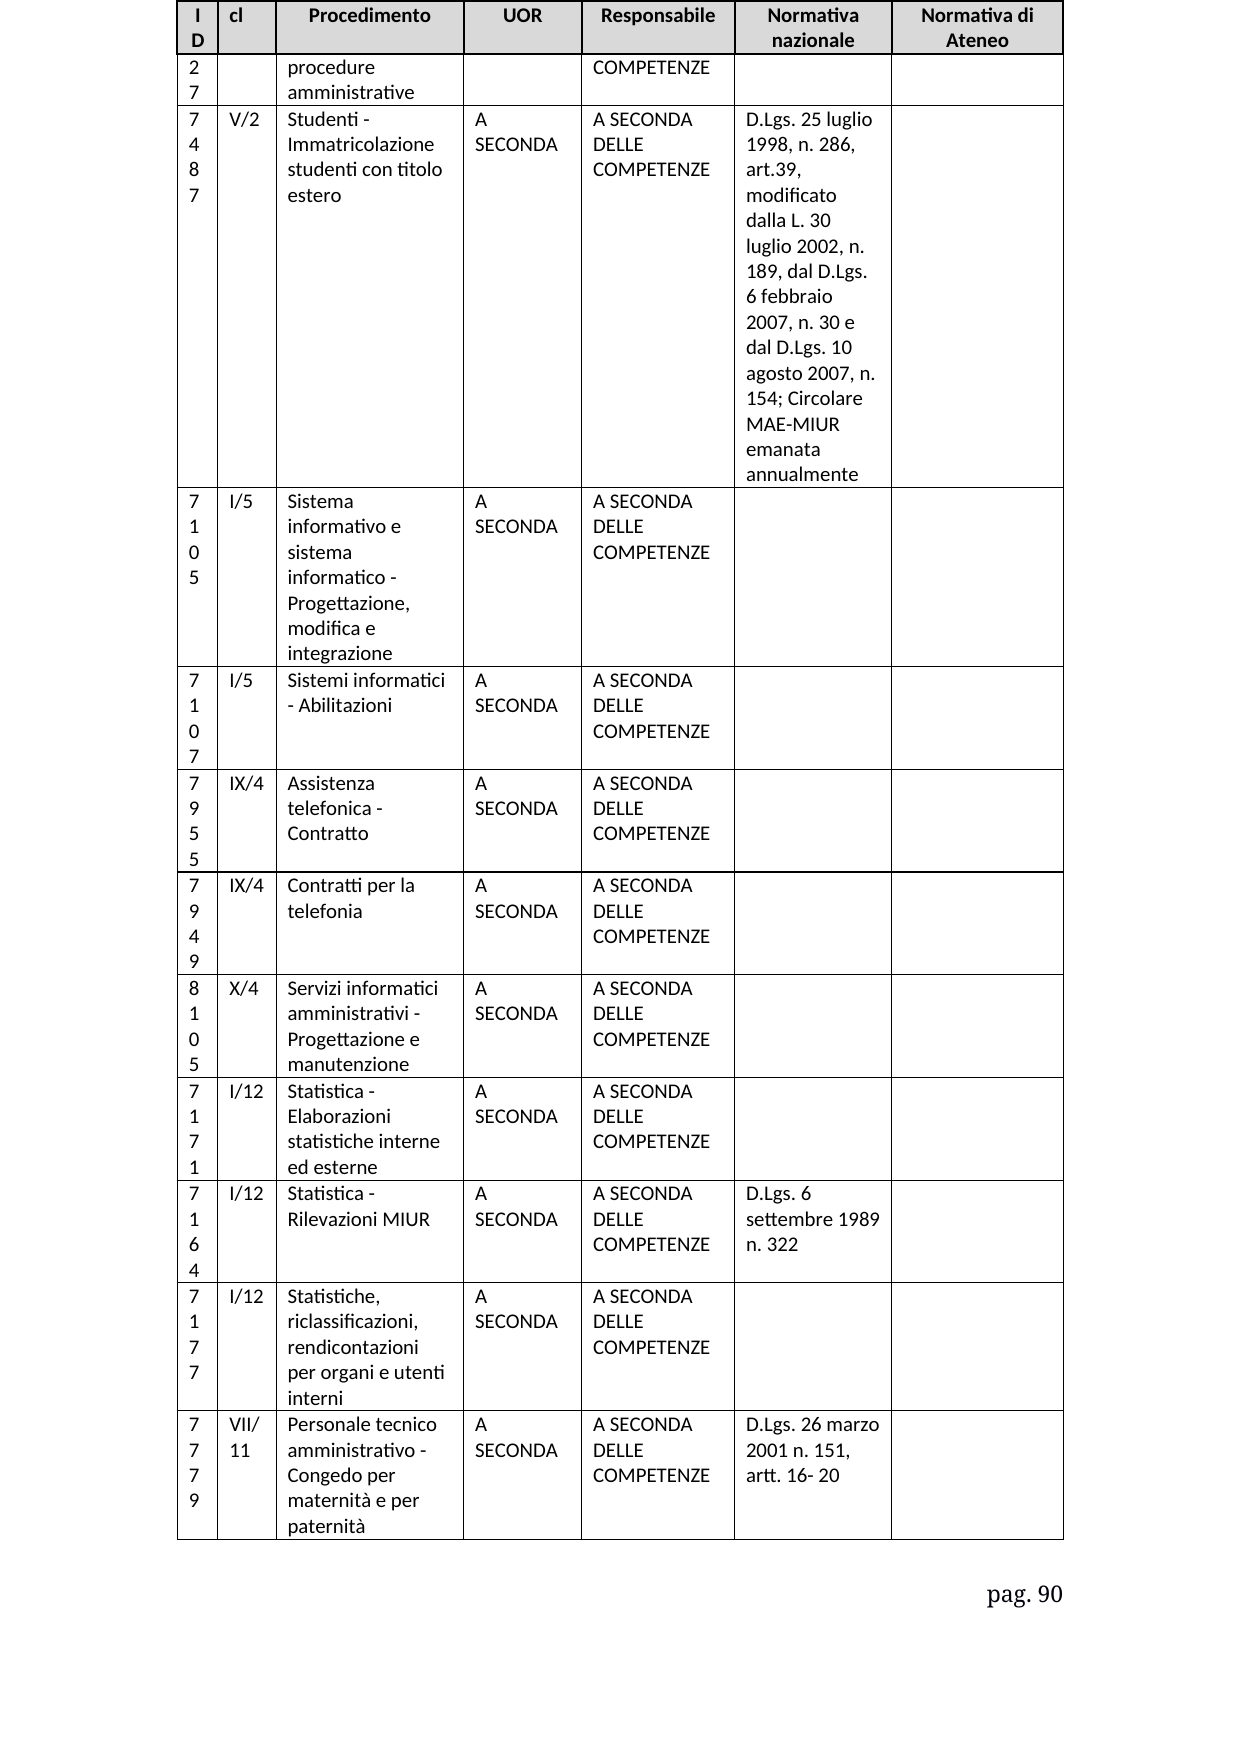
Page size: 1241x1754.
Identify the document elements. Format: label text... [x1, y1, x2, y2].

table_cell [735, 55, 891, 105]
table_cell procedure amministrative [277, 55, 463, 105]
table_cell Sistema informativo e sistema informatico - Progettazione, modifica e integrazione [277, 488, 463, 666]
table_cell A SECONDA DELLE COMPETENZE [582, 106, 734, 487]
table_cell 7107 [178, 667, 217, 769]
table_cell V/2 [218, 106, 276, 487]
table_cell I/12 [218, 1181, 276, 1282]
table_cell [892, 55, 1063, 105]
table_header cl [219, 2, 275, 53]
table_cell VII/11 [218, 1411, 276, 1538]
table_cell 7949 [178, 873, 217, 974]
table_cell IX/4 [218, 873, 276, 974]
table_cell Studenti - Immatricolazione studenti con titolo estero [277, 106, 463, 487]
table_cell X/4 [218, 975, 276, 1077]
table_header Procedimento [277, 2, 463, 53]
table_cell Sistemi informatici - Abilitazioni [277, 667, 463, 769]
table_cell A SECONDA [464, 1078, 581, 1179]
table_cell Statistica - Elaborazioni statistiche interne ed esterne [277, 1078, 463, 1179]
table_cell A SECONDA DELLE COMPETENZE [582, 1411, 734, 1538]
table_cell IX/4 [218, 770, 276, 871]
table_cell 7164 [178, 1181, 217, 1282]
table_cell [892, 1181, 1063, 1282]
table_header Normativa nazionale [736, 2, 891, 53]
table_header Normativa di Ateneo [893, 2, 1062, 53]
table_cell 7779 [178, 1411, 217, 1538]
table_cell I/5 [218, 667, 276, 769]
table_cell A SECONDA DELLE COMPETENZE [582, 1078, 734, 1179]
table_cell I/12 [218, 1078, 276, 1179]
table_cell [892, 488, 1063, 666]
table_cell A SECONDA [464, 488, 581, 666]
table_header Responsabile [583, 2, 734, 53]
table_cell A SECONDA DELLE COMPETENZE [582, 488, 734, 666]
table_cell A SECONDA [464, 667, 581, 769]
table_cell A SECONDA DELLE COMPETENZE [582, 667, 734, 769]
table_cell [892, 975, 1063, 1077]
table_cell A SECONDA [464, 1181, 581, 1282]
table_cell [735, 488, 891, 666]
table_cell 7177 [178, 1283, 217, 1410]
table_cell A SECONDA DELLE COMPETENZE [582, 770, 734, 871]
table_cell [735, 1078, 891, 1179]
table_cell Contratti per la telefonia [277, 873, 463, 974]
table_cell I/12 [218, 1283, 276, 1410]
table_cell [464, 55, 581, 105]
table_cell A SECONDA [464, 1411, 581, 1538]
table_cell A SECONDA DELLE COMPETENZE [582, 975, 734, 1077]
table_cell [892, 106, 1063, 487]
table_cell 7487 [178, 106, 217, 487]
table_cell A SECONDA [464, 873, 581, 974]
table_cell D.Lgs. 25 luglio 1998, n. 286, art.39, modificato dalla L. 30 luglio 2002, n. 189, dal D.Lgs. 6 febbraio 2007, n. 30 e dal D.Lgs. 10 agosto 2007, n. 154; Circolare MAE-MIUR emanata annualmente [735, 106, 891, 487]
table_cell 8105 [178, 975, 217, 1077]
table_cell 7105 [178, 488, 217, 666]
table_cell COMPETENZE [582, 55, 734, 105]
table_cell [892, 1283, 1063, 1410]
table_cell Servizi informatici amministrativi - Progettazione e manutenzione [277, 975, 463, 1077]
table_cell [892, 770, 1063, 871]
table_cell Statistica - Rilevazioni MIUR [277, 1181, 463, 1282]
table_cell [735, 770, 891, 871]
table_cell [735, 975, 891, 1077]
table_cell [892, 1078, 1063, 1179]
table_header ID [178, 2, 217, 53]
table_cell [892, 667, 1063, 769]
table_cell Statistiche, riclassificazioni, rendicontazioni per organi e utenti interni [277, 1283, 463, 1410]
table_cell A SECONDA DELLE COMPETENZE [582, 1181, 734, 1282]
table_cell A SECONDA [464, 770, 581, 871]
table_cell 7955 [178, 770, 217, 871]
table_cell A SECONDA [464, 106, 581, 487]
table_cell A SECONDA DELLE COMPETENZE [582, 873, 734, 974]
table_cell [892, 873, 1063, 974]
table_cell [735, 873, 891, 974]
table_cell [218, 55, 276, 105]
table_header UOR [465, 2, 581, 53]
table_cell [735, 667, 891, 769]
table_cell A SECONDA [464, 1283, 581, 1410]
table_cell [892, 1411, 1063, 1538]
table_cell Personale tecnico amministrativo - Congedo per maternità e per paternità [277, 1411, 463, 1538]
table_cell D.Lgs. 26 marzo 2001 n. 151, artt. 16- 20 [735, 1411, 891, 1538]
table_cell I/5 [218, 488, 276, 666]
table_cell A SECONDA [464, 975, 581, 1077]
table_cell 7171 [178, 1078, 217, 1179]
table_cell [735, 1283, 891, 1410]
table_cell Assistenza telefonica - Contratto [277, 770, 463, 871]
table_cell A SECONDA DELLE COMPETENZE [582, 1283, 734, 1410]
table_cell 27 [178, 55, 217, 105]
table_cell D.Lgs. 6 settembre 1989 n. 322 [735, 1181, 891, 1282]
